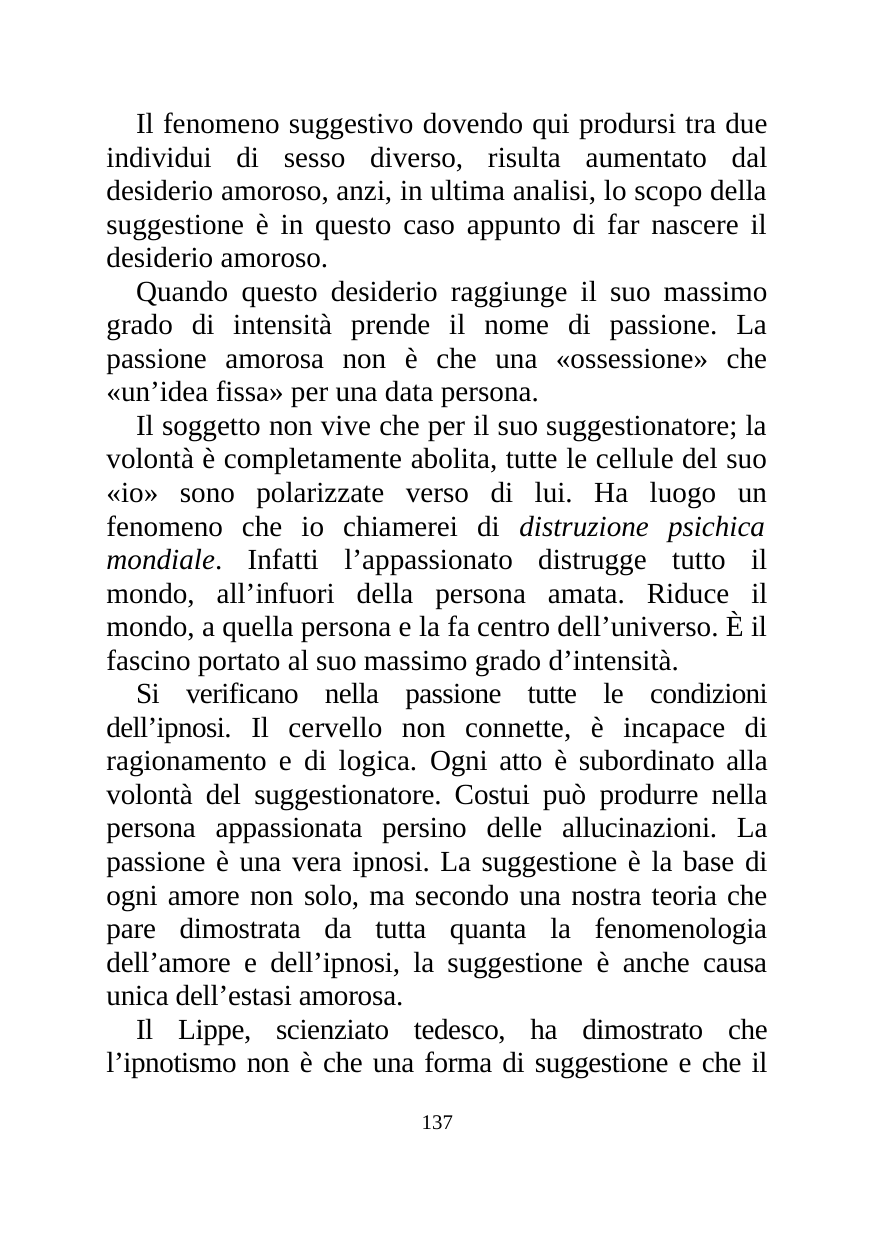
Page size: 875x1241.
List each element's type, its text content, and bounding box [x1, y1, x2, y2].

text Il fenomeno suggestivo dovendo qui prodursi tra due individui di sesso diverso, risulta aumentato dal desiderio amoroso, anzi, in ultima analisi, lo scopo della suggestione è in questo caso appunto di far nascere il desiderio amoroso. [106, 106, 768, 274]
text Il Lippe, scienziato tedesco, ha dimostrato che l’ipnotismo non è che una forma di suggestione e che il [106, 1012, 768, 1079]
text Il soggetto non vive che per il suo suggestionatore; la volontà è completamente abolita, tutte le cellule del suo «io» sono polarizzate verso di lui. Ha luogo un fenomeno che io chiamerei di distruzione psichica mondiale. Infatti l’appassionato distrugge tutto il mondo, all’infuori della persona amata. Riduce il mondo, a quella persona e la fa centro dell’universo. È il fascino portato al suo massimo grado d’intensità. [106, 408, 768, 676]
text Quando questo desiderio raggiunge il suo massimo grado di intensità prende il nome di passione. La passione amorosa non è che una «ossessione» che «un’idea fissa» per una data persona. [106, 274, 768, 408]
text Si verificano nella passione tutte le condizioni dell’ipnosi. Il cervello non connette, è incapace di ragionamento e di logica. Ogni atto è subordinato alla volontà del suggestionatore. Costui può produrre nella persona appassionata persino delle allucinazioni. La passione è una vera ipnosi. La suggestione è la base di ogni amore non solo, ma secondo una nostra teoria che pare dimostrata da tutta quanta la fenomenologia dell’amore e dell’ipnosi, la suggestione è anche causa unica dell’estasi amorosa. [106, 676, 768, 1012]
